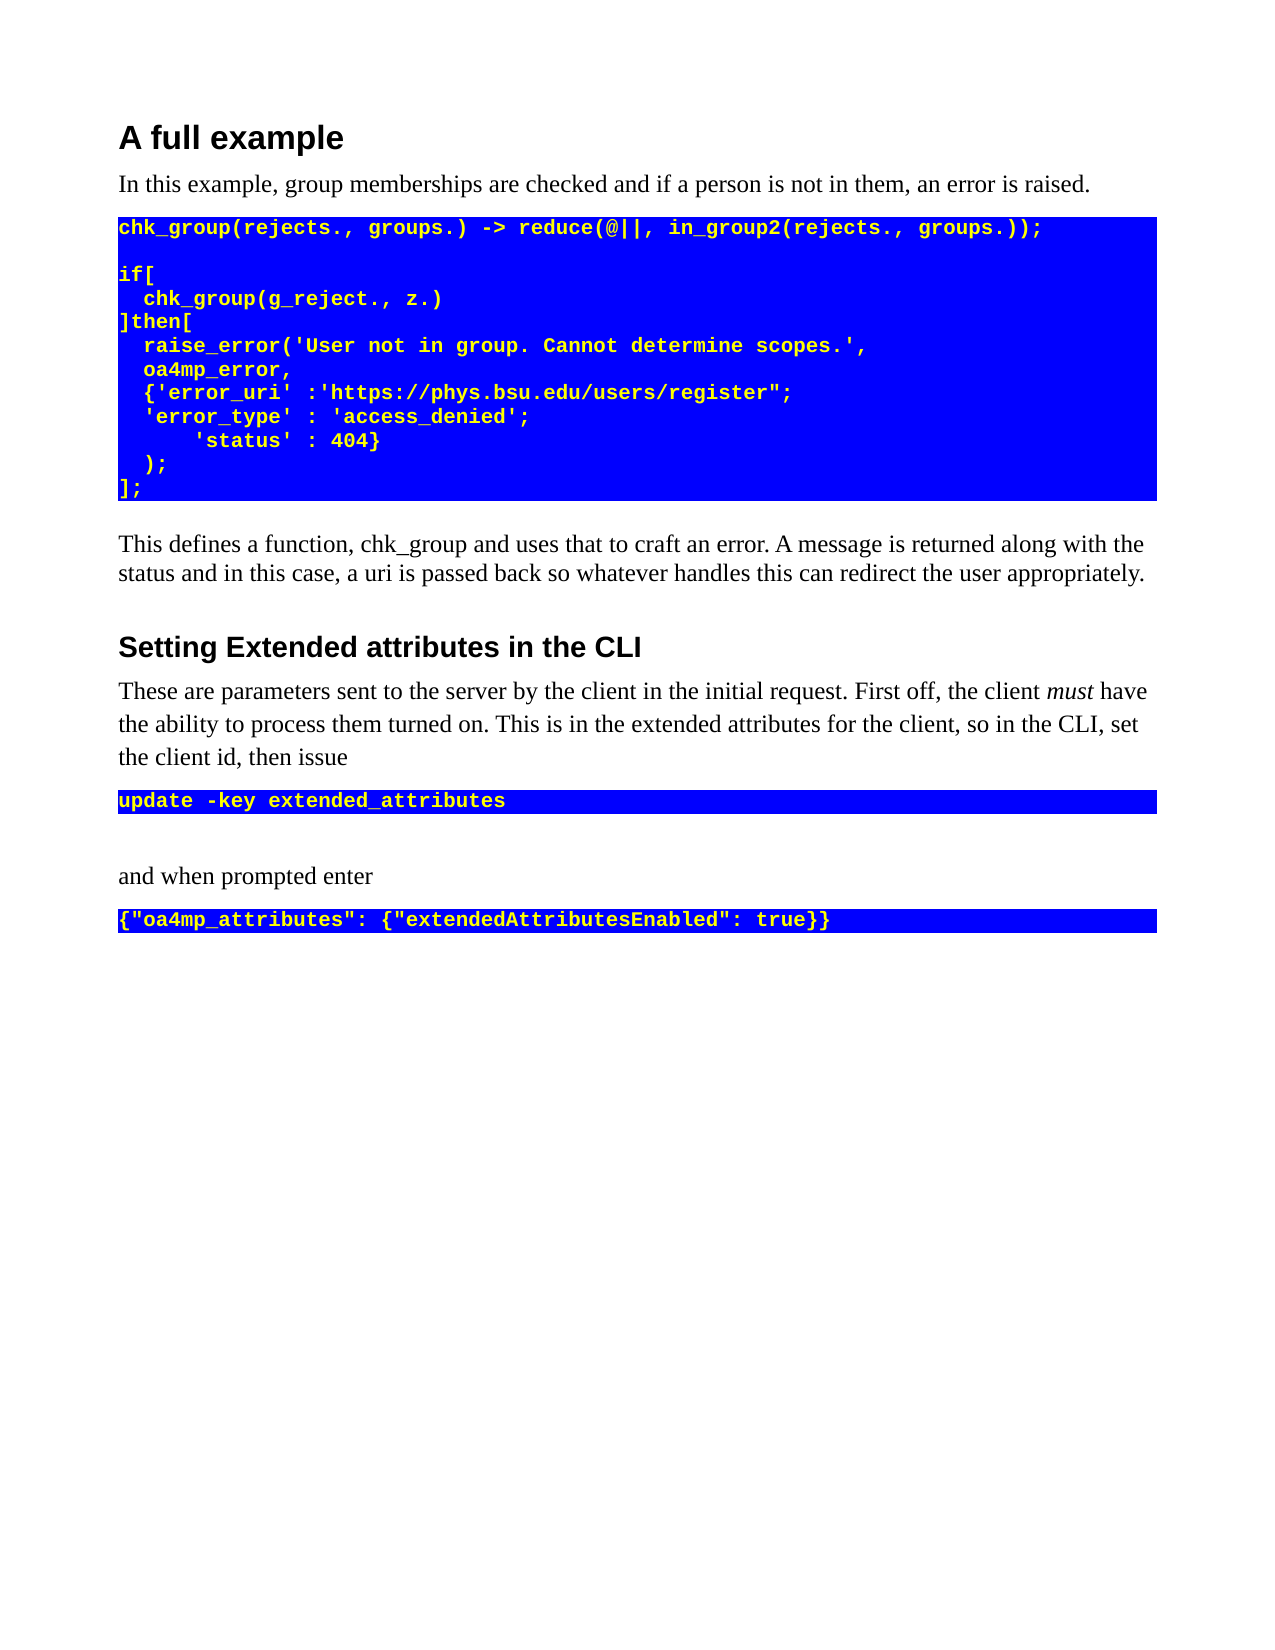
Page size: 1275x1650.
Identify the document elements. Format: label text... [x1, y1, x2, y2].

text ); ]; [118, 453, 1157, 501]
text This defines a function, chk_group and uses that to craft an error. A message is returned along with the status and in this case, a uri is passed back so whatever handles this can redirect the user appropriately. [118, 529, 1157, 587]
text oa4mp_error, {'error_uri' :'https://phys.bsu.edu/users/register"; 'error_type' : 'access_denied'; 'status' : 404} [118, 359, 1157, 453]
subtitle A full example [118, 118, 1157, 157]
text update -key extended_attributes [118, 790, 1157, 814]
text and when prompted enter [118, 861, 1157, 890]
text {"oa4mp_attributes": {"extendedAttributesEnabled": true}} [118, 909, 1157, 933]
text chk_group(rejects., groups.) -> reduce(@||, in_group2(rejects., groups.)); [118, 217, 1157, 241]
subtitle Setting Extended attributes in the CLI [118, 630, 1157, 664]
text In this example, group memberships are checked and if a person is not in them, an error is raised. [118, 169, 1157, 198]
text raise_error('User not in group. Cannot determine scopes.', [118, 335, 1157, 359]
text if[ chk_group(g_reject., z.) ]then[ [118, 264, 1157, 335]
text These are parameters sent to the server by the client in the initial request. First off, the client must have the ability to process them turned on. This is in the extended attributes for the client, so in the CLI, set the client id, then issue [118, 676, 1157, 771]
